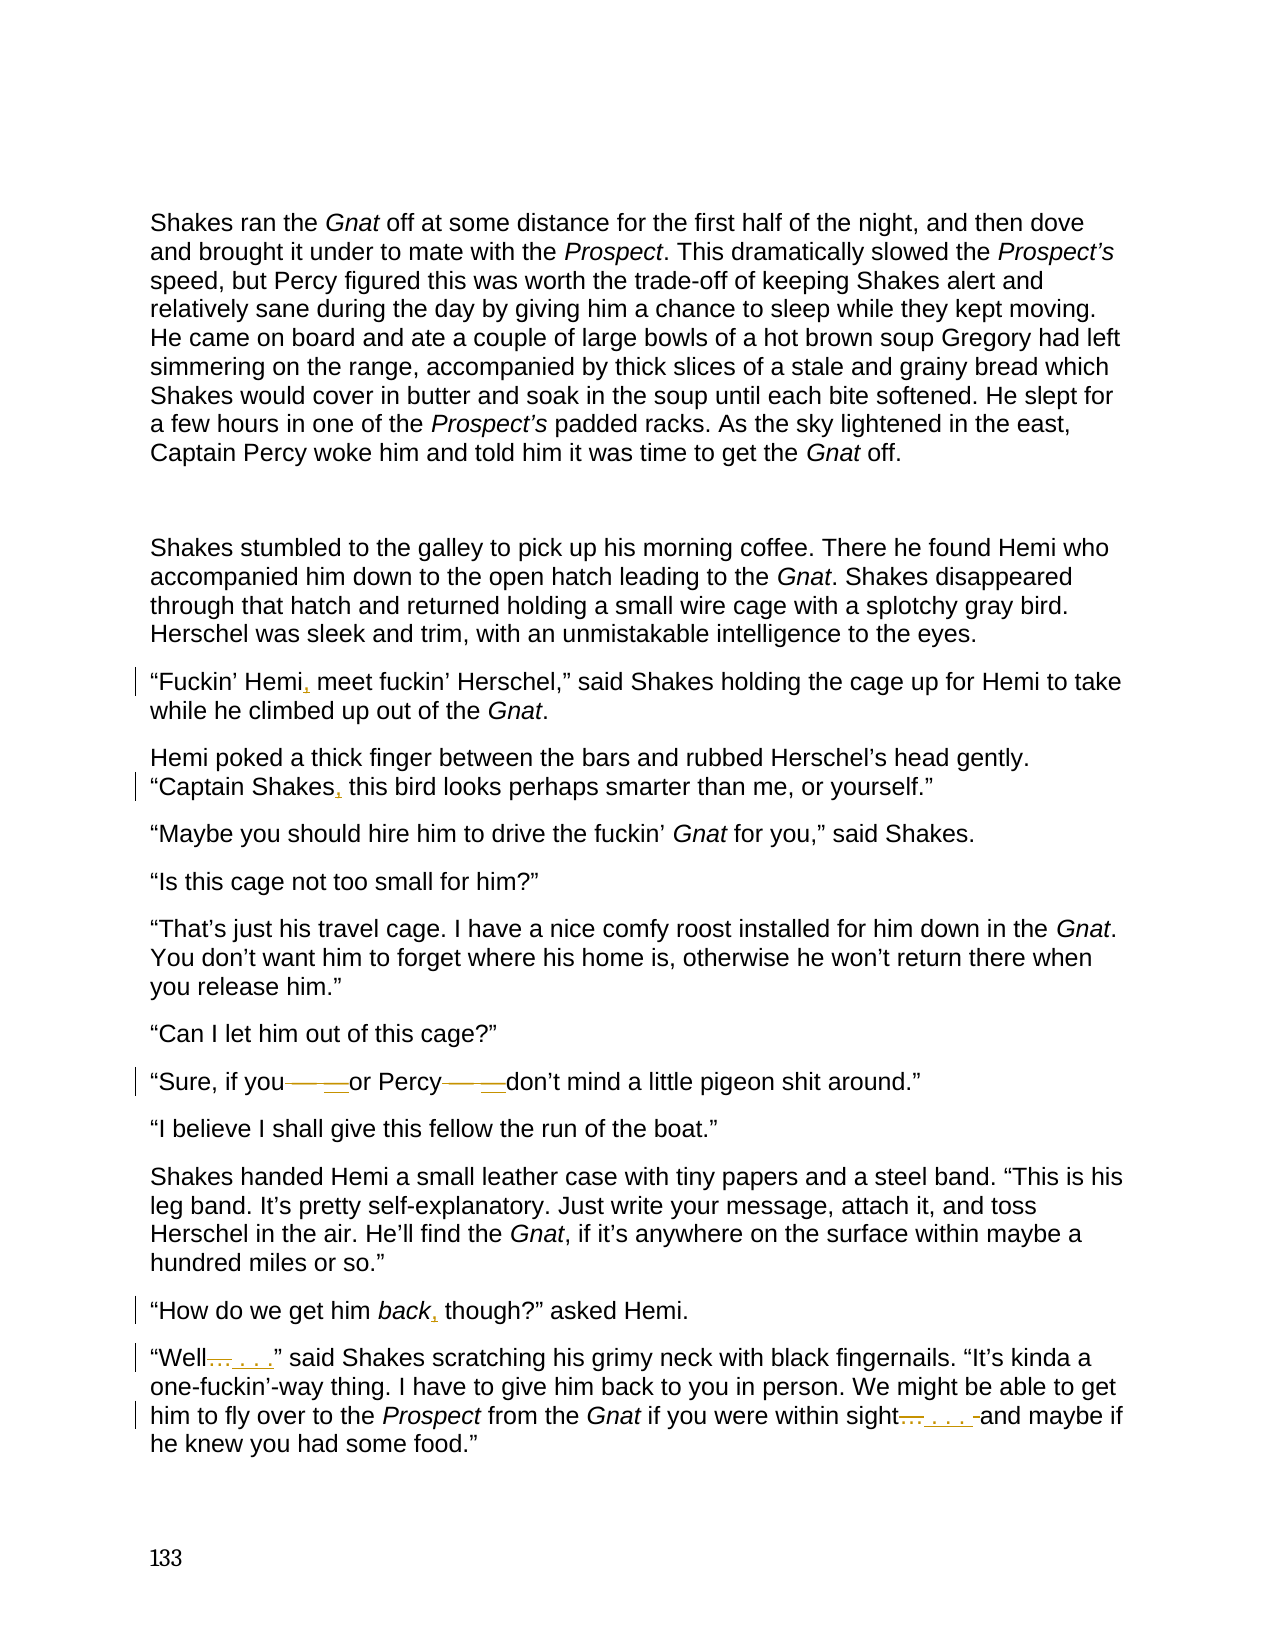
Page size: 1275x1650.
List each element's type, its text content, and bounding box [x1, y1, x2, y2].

text “How do we get him back, though?” asked Hemi. [150, 1296, 1125, 1324]
text “Fuckin’ Hemi, meet fuckin’ Herschel,” said Shakes holding the cage up for Hemi to take while he climbed up out of the Gnat. [150, 667, 1125, 724]
text Shakes stumbled to the galley to pick up his morning coffee. There he found Hemi who accompanied him down to the open hatch leading to the Gnat. Shakes disappeared through that hatch and returned holding a small wire cage with a splotchy gray bird. Herschel was sleek and trim, with an unmistakable intelligence to the eyes. [150, 533, 1125, 648]
text Hemi poked a thick finger between the bars and rubbed Herschel’s head gently. “Captain Shakes, this bird looks perhaps smarter than me, or yourself.” [150, 743, 1125, 801]
text “Maybe you should hire him to drive the fuckin’ Gnat for you,” said Shakes. [150, 819, 1125, 848]
text Shakes handed Hemi a small leather case with tiny papers and a steel band. “This is his leg band. It’s pretty self-explanatory. Just write your message, attach it, and toss Herschel in the air. He’ll find the Gnat, if it’s anywhere on the surface within maybe a hundred miles or so.” [150, 1162, 1125, 1277]
text “Sure, if you—or Percy—don’t mind a little pigeon shit around.” [150, 1067, 1125, 1096]
text “Well . . .” said Shakes scratching his grimy neck with black fingernails. “It’s kinda a one-fuckin’-way thing. I have to give him back to you in person. We might be able to get him to fly over to the Prospect from the Gnat if you were within sight . . . and maybe if he knew you had some food.” [150, 1343, 1125, 1458]
text “Can I let him out of this cage?” [150, 1019, 1125, 1048]
text “That’s just his travel cage. I have a nice comfy roost installed for him down in the Gnat. You don’t want him to forget where his home is, otherwise he won’t return there when you release him.” [150, 914, 1125, 1001]
text “Is this cage not too small for him?” [150, 867, 1125, 896]
text Shakes ran the Gnat off at some distance for the first half of the night, and then dove and brought it under to mate with the Prospect. This dramatically slowed the Prospect’s speed, but Percy figured this was worth the trade-off of keeping Shakes alert and relatively sane during the day by giving him a chance to sleep while they kept moving. He came on board and ate a couple of large bowls of a hot brown soup Gregory had left simmering on the range, accompanied by thick slices of a stale and grainy bread which Shakes would cover in butter and soak in the soup until each bite softened. He slept for a few hours in one of the Prospect’s padded racks. As the sky lightened in the east, Captain Percy woke him and told him it was time to get the Gnat off. [150, 208, 1125, 467]
text “I believe I shall give this fellow the run of the boat.” [150, 1114, 1125, 1143]
